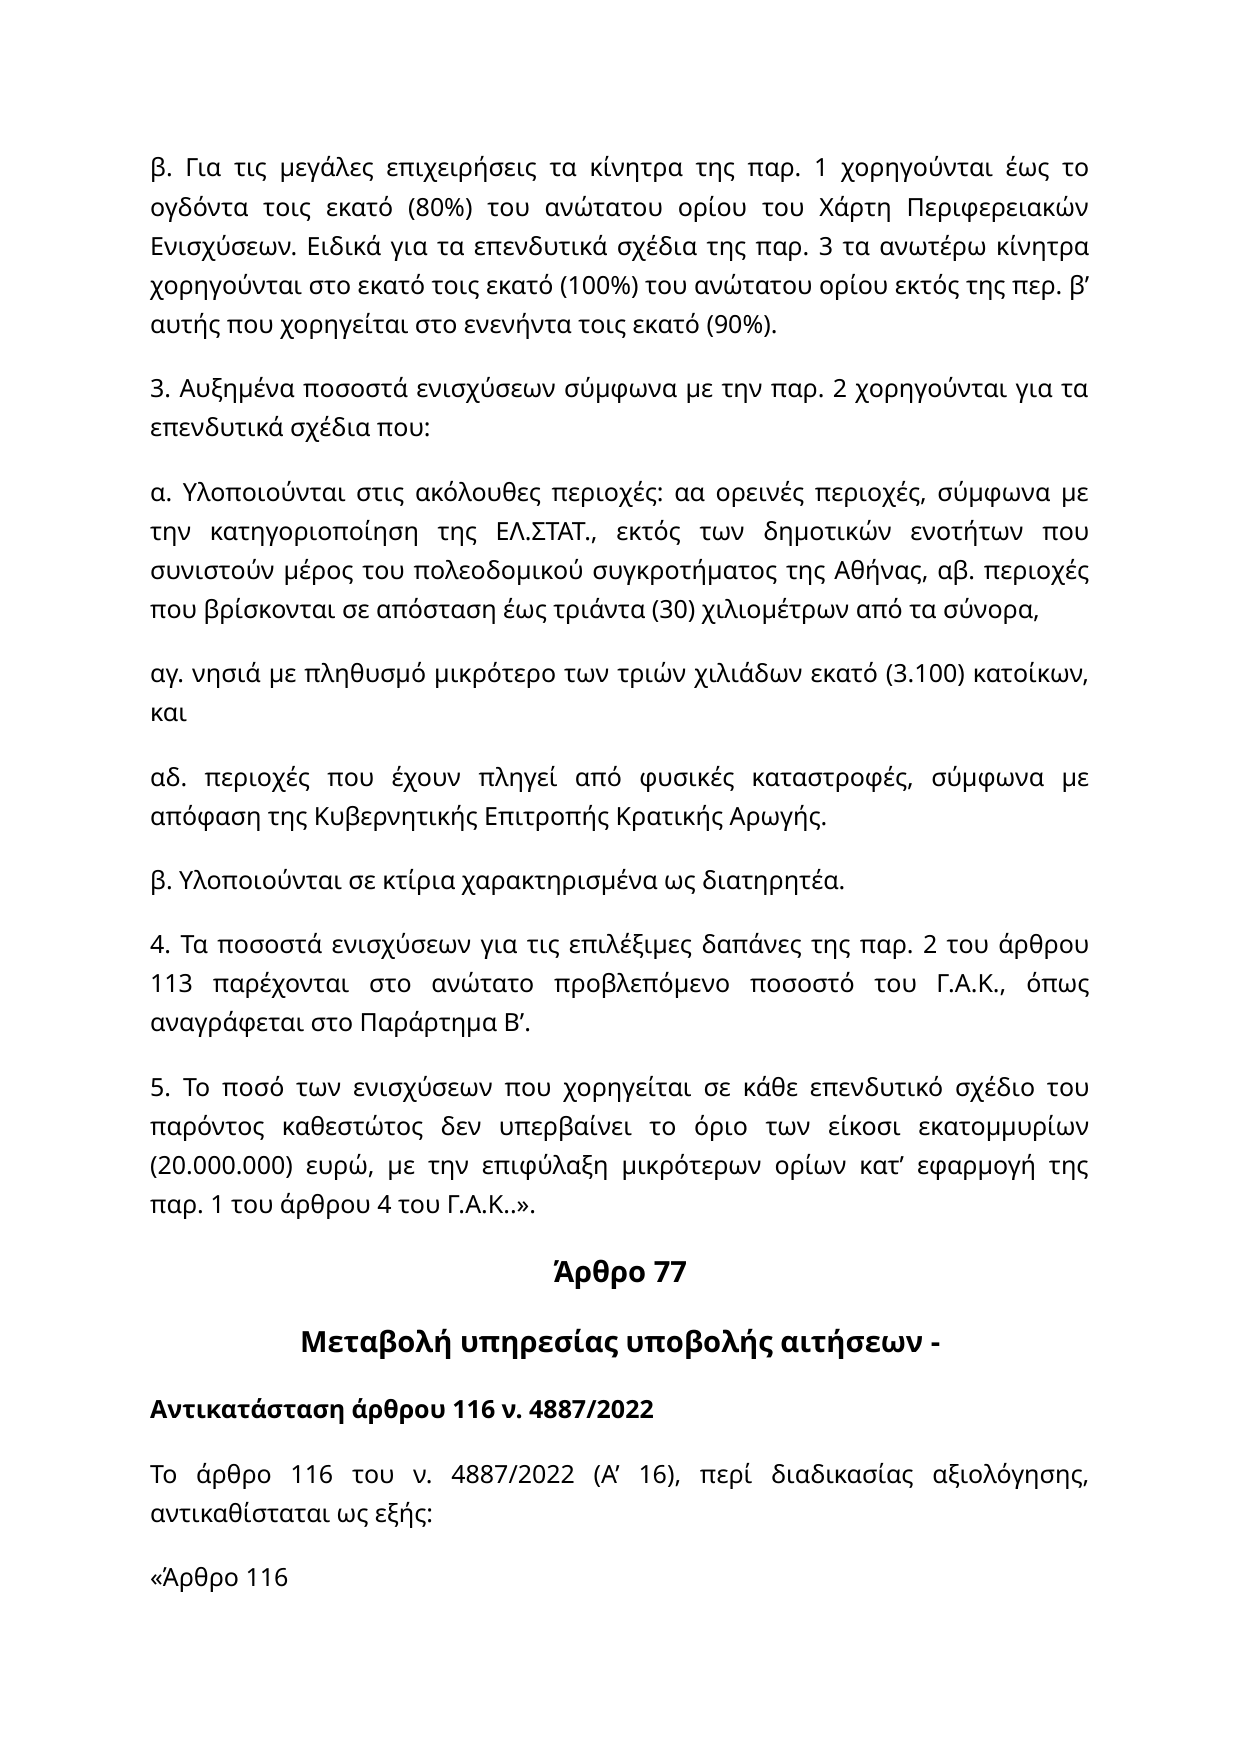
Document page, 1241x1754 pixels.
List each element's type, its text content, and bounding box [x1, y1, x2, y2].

text α. Υλοποιούνται στις ακόλουθες περιοχές: αα ορεινές περιοχές, σύμφωνα με την κατηγοριοποίηση της ΕΛ.ΣΤΑΤ., εκτός των δημοτικών ενοτήτων που συνιστούν μέρος του πολεοδομικού συγκροτήματος της Αθήνας, αβ. περιοχές που βρίσκονται σε απόσταση έως τριάντα (30) χιλιομέτρων από τα σύνορα, [150, 474, 1090, 626]
text 3. Αυξημένα ποσοστά ενισχύσεων σύμφωνα με την παρ. 2 χορηγούνται για τα επενδυτικά σχέδια που: [150, 371, 1090, 444]
text β. Υλοποιούνται σε κτίρια χαρακτηρισμένα ως διατηρητέα. [150, 862, 1090, 897]
text 5. Το ποσό των ενισχύσεων που χορηγείται σε κάθε επενδυτικό σχέδιο του παρόντος καθεστώτος δεν υπερβαίνει το όριο των είκοσι εκατομμυρίων (20.000.000) ευρώ, με την επιφύλαξη μικρότερων ορίων κατ’ εφαρμογή της παρ. 1 του άρθρου 4 του Γ.Α.Κ..». [150, 1069, 1090, 1221]
text αδ. περιοχές που έχουν πληγεί από φυσικές καταστροφές, σύμφωνα με απόφαση της Κυβερνητικής Επιτροπής Κρατικής Αρωγής. [150, 759, 1090, 832]
text β. Για τις μεγάλες επιχειρήσεις τα κίνητρα της παρ. 1 χορηγούνται έως το ογδόντα τοις εκατό (80%) του ανώτατου ορίου του Χάρτη Περιφερειακών Ενισχύσεων. Ειδικά για τα επενδυτικά σχέδια της παρ. 3 τα ανωτέρω κίνητρα χορηγούνται στο εκατό τοις εκατό (100%) του ανώτατου ορίου εκτός της περ. β’ αυτής που χορηγείται στο ενενήντα τοις εκατό (90%). [150, 150, 1090, 341]
text Το άρθρο 116 του ν. 4887/2022 (Α’ 16), περί διαδικασίας αξιολόγησης, αντικαθίσταται ως εξής: [150, 1456, 1090, 1529]
subtitle Άρθρο 77 [150, 1251, 1090, 1291]
text αγ. νησιά με πληθυσμό μικρότερο των τριών χιλιάδων εκατό (3.100) κατοίκων, και [150, 656, 1090, 729]
text Αντικατάσταση άρθρου 116 ν. 4887/2022 [150, 1392, 1090, 1426]
text 4. Τα ποσοστά ενισχύσεων για τις επιλέξιμες δαπάνες της παρ. 2 του άρθρου 113 παρέχονται στο ανώτατο προβλεπόμενο ποσοστό του Γ.Α.Κ., όπως αναγράφεται στο Παράρτημα Β’. [150, 927, 1090, 1039]
subtitle Μεταβολή υπηρεσίας υποβολής αιτήσεων - [150, 1321, 1090, 1361]
text «Άρθρο 116 [150, 1559, 1090, 1594]
